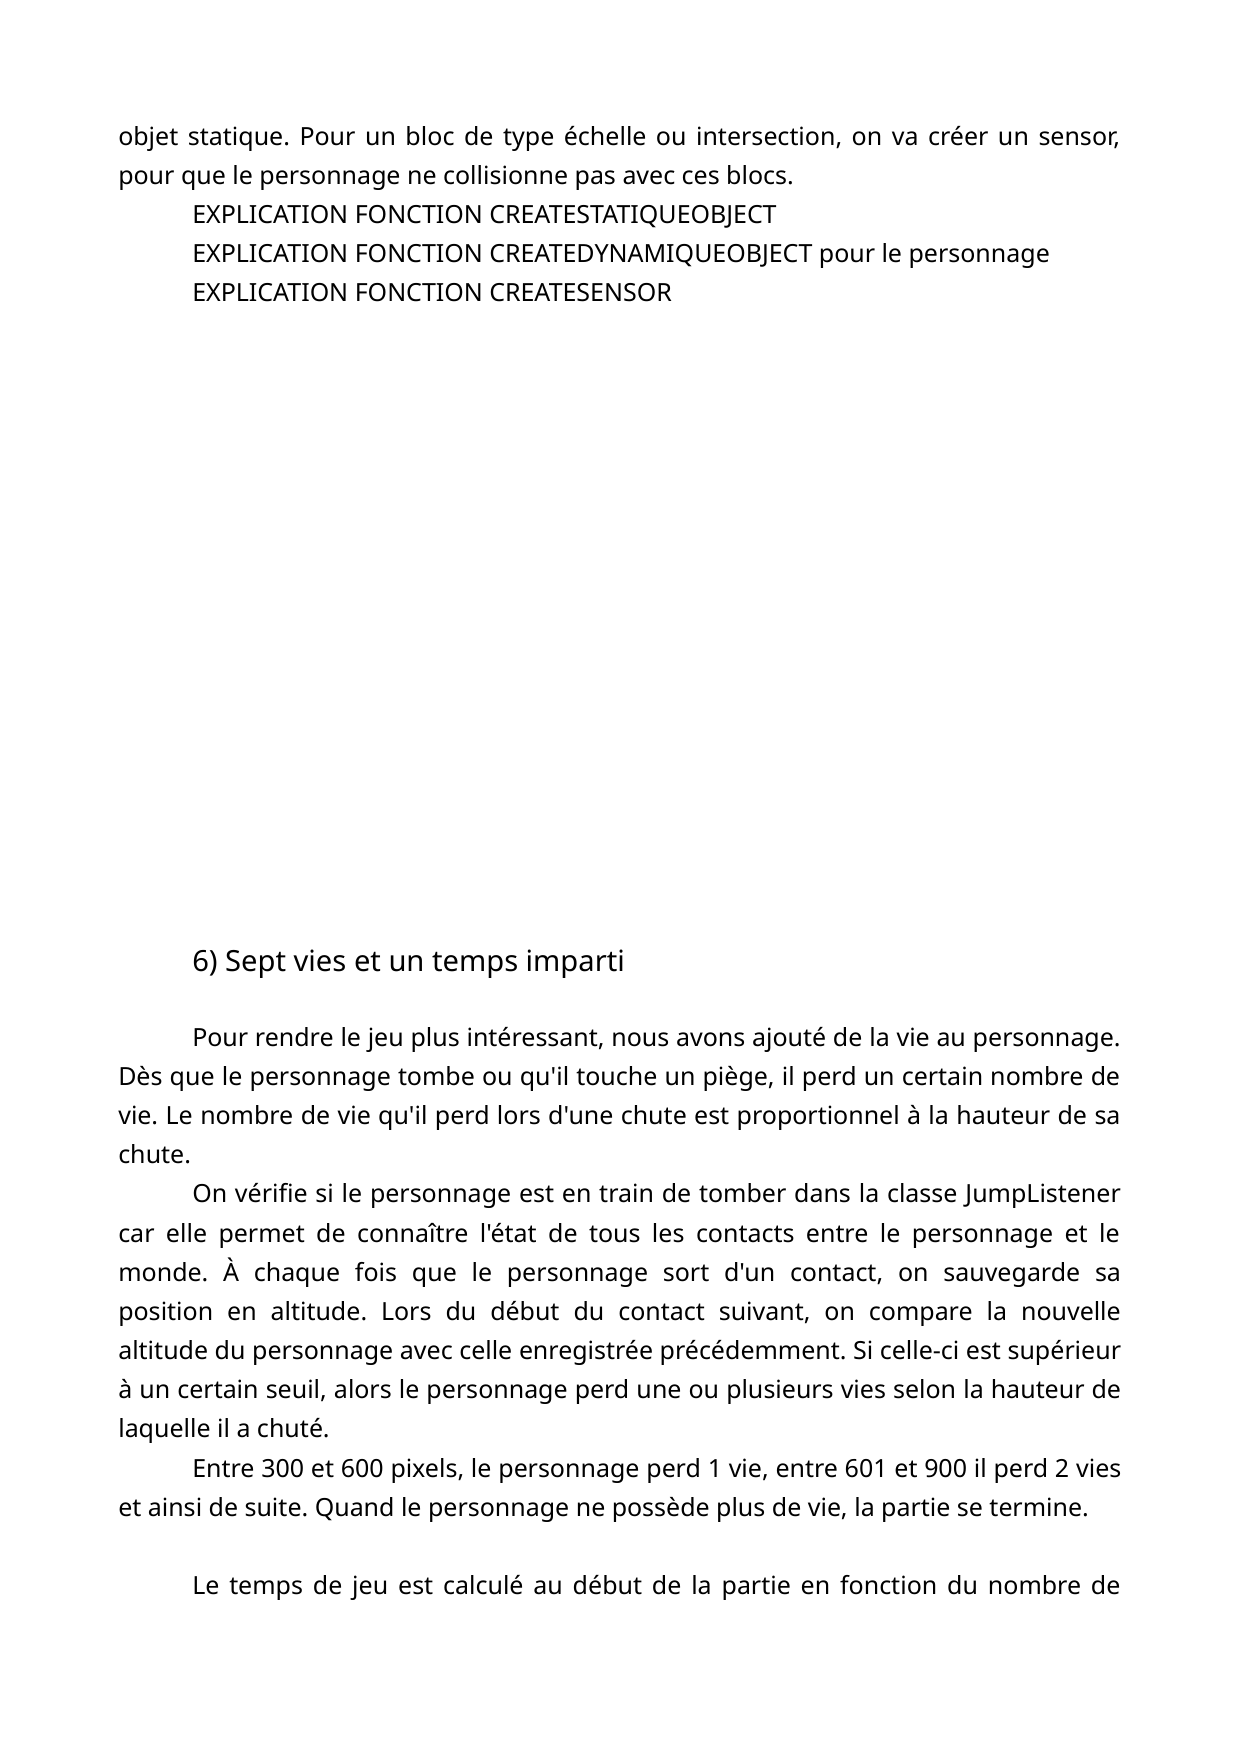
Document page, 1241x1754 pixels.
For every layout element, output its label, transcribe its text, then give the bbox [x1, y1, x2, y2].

text Pour rendre le jeu plus intéressant, nous avons ajouté de la vie au personnage. Dès que le personnage tombe ou qu'il touche un piège, il perd un certain nombre de vie. Le nombre de vie qu'il perd lors d'une chute est proportionnel à la hauteur de sa chute. [118, 1019, 1122, 1171]
text EXPLICATION FONCTION CREATESENSOR [118, 275, 1122, 309]
text EXPLICATION FONCTION CREATESTATIQUEOBJECT [118, 196, 1122, 231]
text On vérifie si le personnage est en train de tomber dans la classe JumpListener car elle permet de connaître l'état de tous les contacts entre le personnage et le monde. À chaque fois que le personnage sort d'un contact, on sauvegarde sa position en altitude. Lors du début du contact suivant, on compare la nouvelle altitude du personnage avec celle enregistrée précédemment. Si celle-ci est supérieur à un certain seuil, alors le personnage perd une ou plusieurs vies selon la hauteur de laquelle il a chuté. [118, 1176, 1122, 1445]
text Le temps de jeu est calculé au début de la partie en fonction du nombre de [118, 1568, 1122, 1602]
text Entre 300 et 600 pixels, le personnage perd 1 vie, entre 601 et 900 il perd 2 vies et ainsi de suite. Quand le personnage ne possède plus de vie, la partie se termine. [118, 1450, 1122, 1523]
text objet statique. Pour un bloc de type échelle ou intersection, on va créer un sensor, pour que le personnage ne collisionne pas avec ces blocs. [118, 118, 1122, 191]
text 6) Sept vies et un temps imparti [118, 941, 1122, 980]
text EXPLICATION FONCTION CREATEDYNAMIQUEOBJECT pour le personnage [118, 236, 1122, 270]
